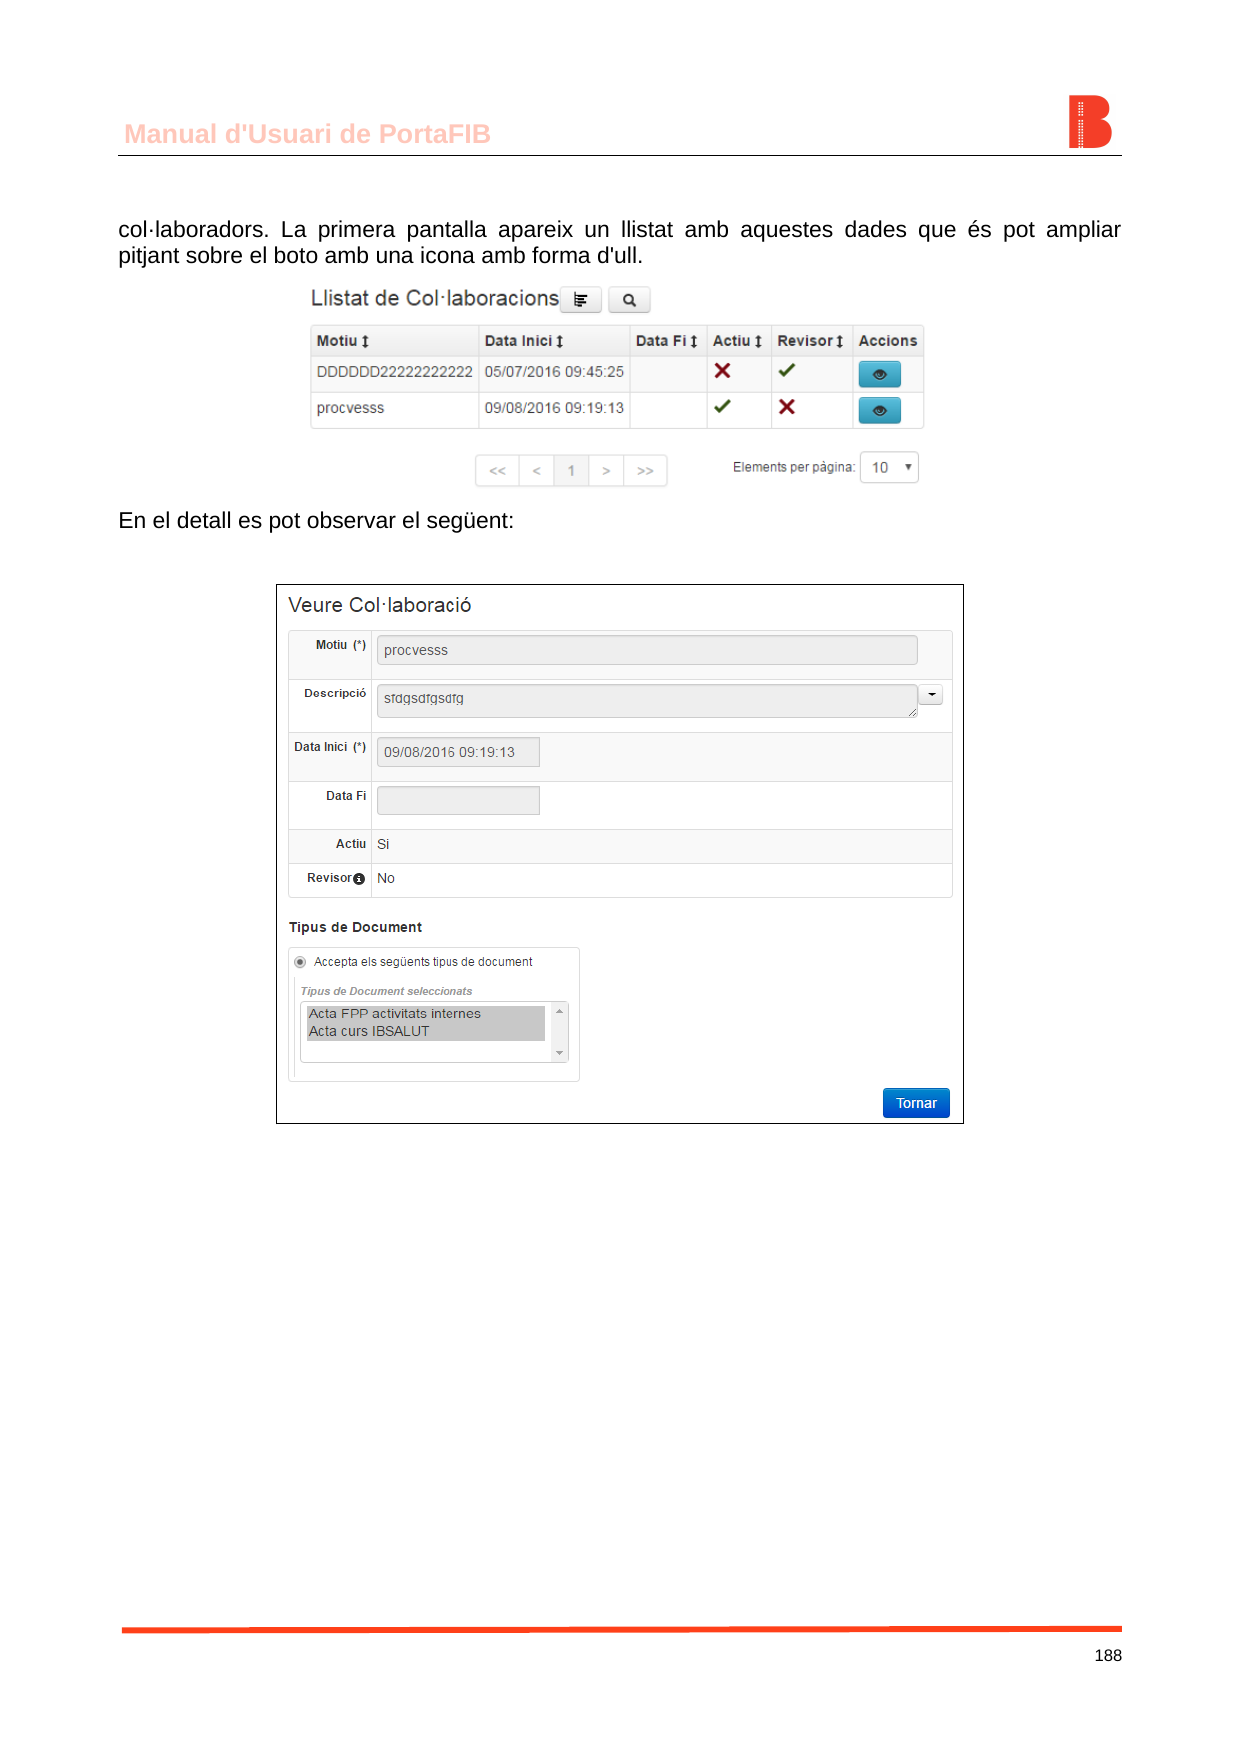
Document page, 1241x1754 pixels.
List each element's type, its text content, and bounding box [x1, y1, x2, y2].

text En el detall es pot observar el següent: [118, 507, 1122, 533]
text col·laboradors. La primera pantalla apareix un llistat amb aquestes dades que és pot ampliar pitjant sobre el boto amb una icona amb forma d'ull. [118, 216, 1122, 268]
picture [1063, 94, 1117, 150]
picture [303, 281, 937, 495]
picture [279, 588, 961, 1121]
